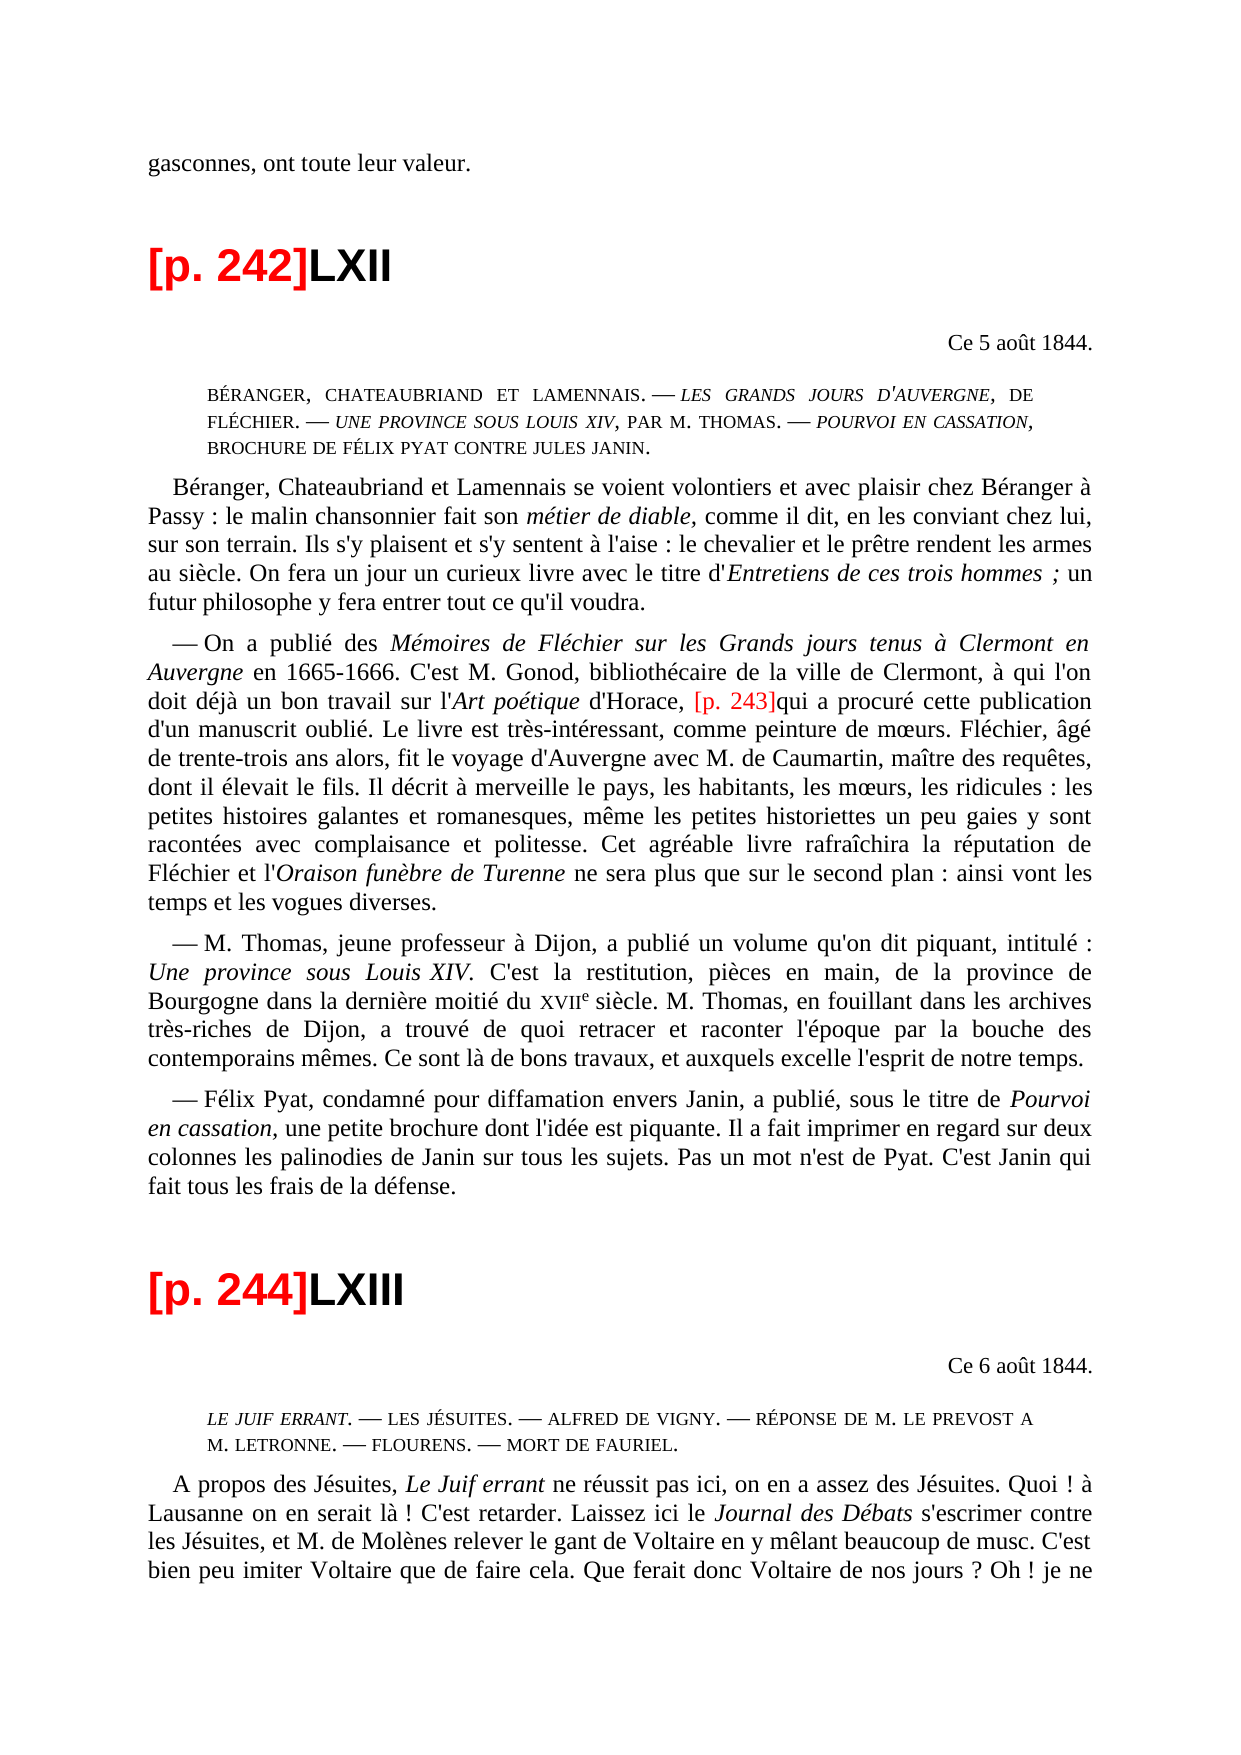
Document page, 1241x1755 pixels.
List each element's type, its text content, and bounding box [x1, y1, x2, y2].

text béranger, chateaubriand et lamennais. — les grands jours d'auvergne, de fléchier. — une province sous louis xiv, par m. thomas. — pourvoi en cassation, brochure de félix pyat contre jules janin. [207, 381, 1033, 459]
text Ce 6 août 1844. [148, 1352, 1093, 1379]
text — Félix Pyat, condamné pour diffamation envers Janin, a publié, sous le titre de Pourvoi en cassation, une petite brochure dont l'idée est piquante. Il a fait imprimer en regard sur deux colonnes les palinodies de Janin sur tous les sujets. Pas un mot n'est de Pyat. C'est Janin qui fait tous les frais de la défense. [148, 1084, 1093, 1199]
subtitle [p. 242]LXII [148, 239, 1093, 292]
text — On a publié des Mémoires de Fléchier sur les Grands jours tenus à Clermont en Auvergne en 1665-1666. C'est M. Gonod, bibliothécaire de la ville de Clermont, à qui l'on doit déjà un bon travail sur l'Art poétique d'Horace, [p. 243]qui a procuré cette publication d'un manuscrit oublié. Le livre est très-intéressant, comme peinture de mœurs. Fléchier, âgé de trente-trois ans alors, fit le voyage d'Auvergne avec M. de Caumartin, maître des requêtes, dont il élevait le fils. Il décrit à merveille le pays, les habitants, les mœurs, les ridicules : les petites histoires galantes et romanesques, même les petites historiettes un peu gaies y sont racontées avec complaisance et politesse. Cet agréable livre rafraîchira la réputation de Fléchier et l'Oraison funèbre de Turenne ne sera plus que sur le second plan : ainsi vont les temps et les vogues diverses. [148, 628, 1093, 916]
text gasconnes, ont toute leur valeur. [148, 148, 1093, 176]
subtitle [p. 244]LXIII [148, 1262, 1093, 1315]
text le juif errant. — les jésuites. — alfred de vigny. — réponse de m. le prevost a m. letronne. — flourens. — mort de fauriel. [207, 1404, 1033, 1456]
text Ce 5 août 1844. [148, 329, 1093, 356]
text Béranger, Chateaubriand et Lamennais se voient volontiers et avec plaisir chez Béranger à Passy : le malin chansonnier fait son métier de diable, comme il dit, en les conviant chez lui, sur son terrain. Ils s'y plaisent et s'y sentent à l'aise : le chevalier et le prêtre rendent les armes au siècle. On fera un jour un curieux livre avec le titre d'Entretiens de ces trois hommes ; un futur philosophe y fera entrer tout ce qu'il voudra. [148, 472, 1093, 616]
text — M. Thomas, jeune professeur à Dijon, a publié un volume qu'on dit piquant, intitulé : Une province sous Louis XIV. C'est la restitution, pièces en main, de la province de Bourgogne dans la dernière moitié du xviie siècle. M. Thomas, en fouillant dans les archives très-riches de Dijon, a trouvé de quoi retracer et raconter l'époque par la bouche des contemporains mêmes. Ce sont là de bons travaux, et auxquels excelle l'esprit de notre temps. [148, 928, 1093, 1072]
text A propos des Jésuites, Le Juif errant ne réussit pas ici, on en a assez des Jésuites. Quoi ! à Lausanne on en serait là ! C'est retarder. Laissez ici le Journal des Débats s'escrimer contre les Jésuites, et M. de Molènes relever le gant de Voltaire en y mêlant beaucoup de musc. C'est bien peu imiter Voltaire que de faire cela. Que ferait donc Voltaire de nos jours ? Oh ! je ne [148, 1469, 1093, 1584]
